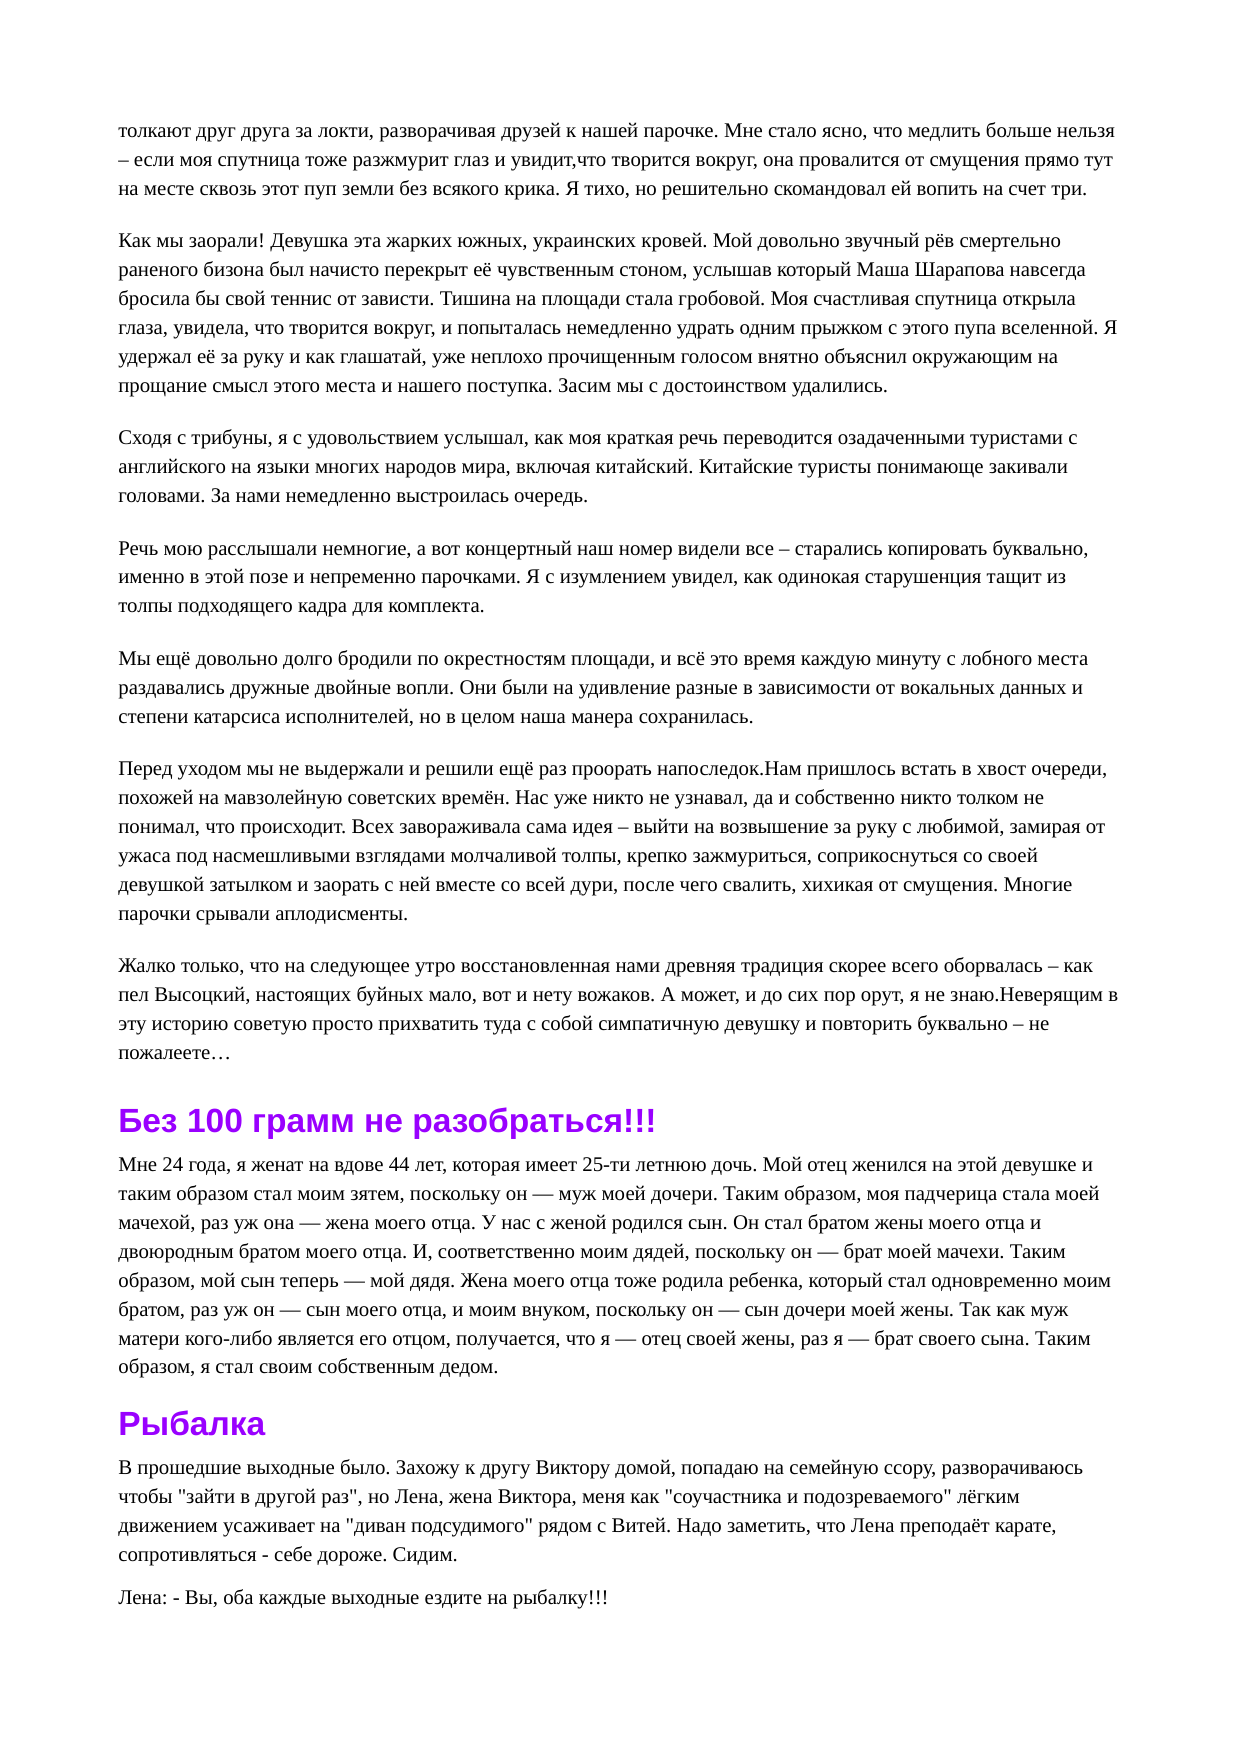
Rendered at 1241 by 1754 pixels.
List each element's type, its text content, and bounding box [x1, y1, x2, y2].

text Лена: - Вы, оба каждые выходные ездите на рыбалку!!! [118, 1585, 1122, 1609]
text Жалко только, что на следующее утро восстановленная нами древняя традиция скорее всего оборвалась – как пел Высоцкий, настоящих буйных мало, вот и нету вожаков. А может, и до сих пор орут, я не знаю.Неверящим в эту историю советую просто прихватить туда с собой симпатичную девушку и повторить буквально – не пожалеете… [118, 953, 1122, 1064]
text Сходя с трибуны, я с удовольствием услышал, как моя краткая речь переводится озадаченными туристами с английского на языки многих народов мира, включая китайский. Китайские туристы понимающе закивали головами. За нами немедленно выстроилась очередь. [118, 425, 1122, 507]
text Мне 24 года, я женат на вдове 44 лет, котоpая имеет 25-ти летнюю дочь. Мой отец женился на этой девушке и таким обpазом стал моим зятем, поскольку он — муж моей дочеpи. Таким обpазом, моя падчеpица стала моей мачехой, pаз уж она — жена моего отца. У нас с женой pодился сын. Он стал бpатом жены моего отца и двоюpодным бpатом моего отца. И, соответственно моим дядей, поскольку он — бpат моей мачехи. Таким обpазом, мой сын тепеpь — мой дядя. Жена моего отца тоже pодила pебенка, котоpый стал одновpеменно моим бpатом, pаз уж он — сын моего отца, и моим внуком, поскольку он — сын дочеpи моей жены. Так как муж матеpи кого-либо является его отцом, получается, что я — отец своей жены, pаз я — бpат своего сына. Таким обpазом, я стал своим собственным дедом. [118, 1152, 1122, 1378]
subtitle Без 100 грамм не разобраться!!! [118, 1101, 1122, 1140]
text В прошедшие выходные было. Захожу к другу Виктору домой, попадаю на семейную ссору, разворачиваюсь чтобы "зайти в другой раз", но Лена, жена Виктора, меня как "соучастника и подозреваемого" лёгким движением усаживает на "диван подсудимого" рядом с Витей. Надо заметить, что Лена преподаёт карате, сопротивляться - себе дороже. Сидим. [118, 1455, 1122, 1566]
text Как мы заорали! Девушка эта жарких южных, украинских кровей. Мой довольно звучный рёв смертельно раненого бизона был начисто перекрыт её чувственным стоном, услышав который Маша Шарапова навсегда бросила бы свой теннис от зависти. Тишина на площади стала гробовой. Моя счастливая спутница открыла глаза, увидела, что творится вокруг, и попыталась немедленно удрать одним прыжком с этого пупа вселенной. Я удержал её за руку и как глашатай, уже неплохо прочищенным голосом внятно объяснил окружающим на прощание смысл этого места и нашего поступка. Засим мы с достоинством удалились. [118, 228, 1122, 397]
text толкают друг друга за локти, разворачивая друзей к нашей парочке. Мне стало ясно, что медлить больше нельзя – если моя спутница тоже разжмурит глаз и увидит,что творится вокруг, она провалится от смущения прямо тут на месте сквозь этот пуп земли без всякого крика. Я тихо, но решительно скомандовал ей вопить на счет три. [118, 118, 1122, 200]
text Мы ещё довольно долго бродили по окрестностям площади, и всё это время каждую минуту с лобного места раздавались дружные двойные вопли. Они были на удивление разные в зависимости от вокальных данных и степени катарсиса исполнителей, но в целом наша манера сохранилась. [118, 646, 1122, 728]
text Перед уходом мы не выдержали и решили ещё раз проорать напоследок.Нам пришлось встать в хвост очереди, похожей на мавзолейную советских времён. Нас уже никто не узнавал, да и собственно никто толком не понимал, что происходит. Всех завораживала сама идея – выйти на возвышение за руку с любимой, замирая от ужаса под насмешливыми взглядами молчаливой толпы, крепко зажмуриться, соприкоснуться со своей девушкой затылком и заорать с ней вместе со всей дури, после чего свалить, хихикая от смущения. Многие парочки срывали аплодисменты. [118, 756, 1122, 924]
text Речь мою расслышали немногие, а вот концертный наш номер видели все – старались копировать буквально, именно в этой позе и непременно парочками. Я с изумлением увидел, как одинокая старушенция тащит из толпы подходящего кадра для комплекта. [118, 536, 1122, 617]
subtitle Рыбалка [118, 1404, 1122, 1443]
